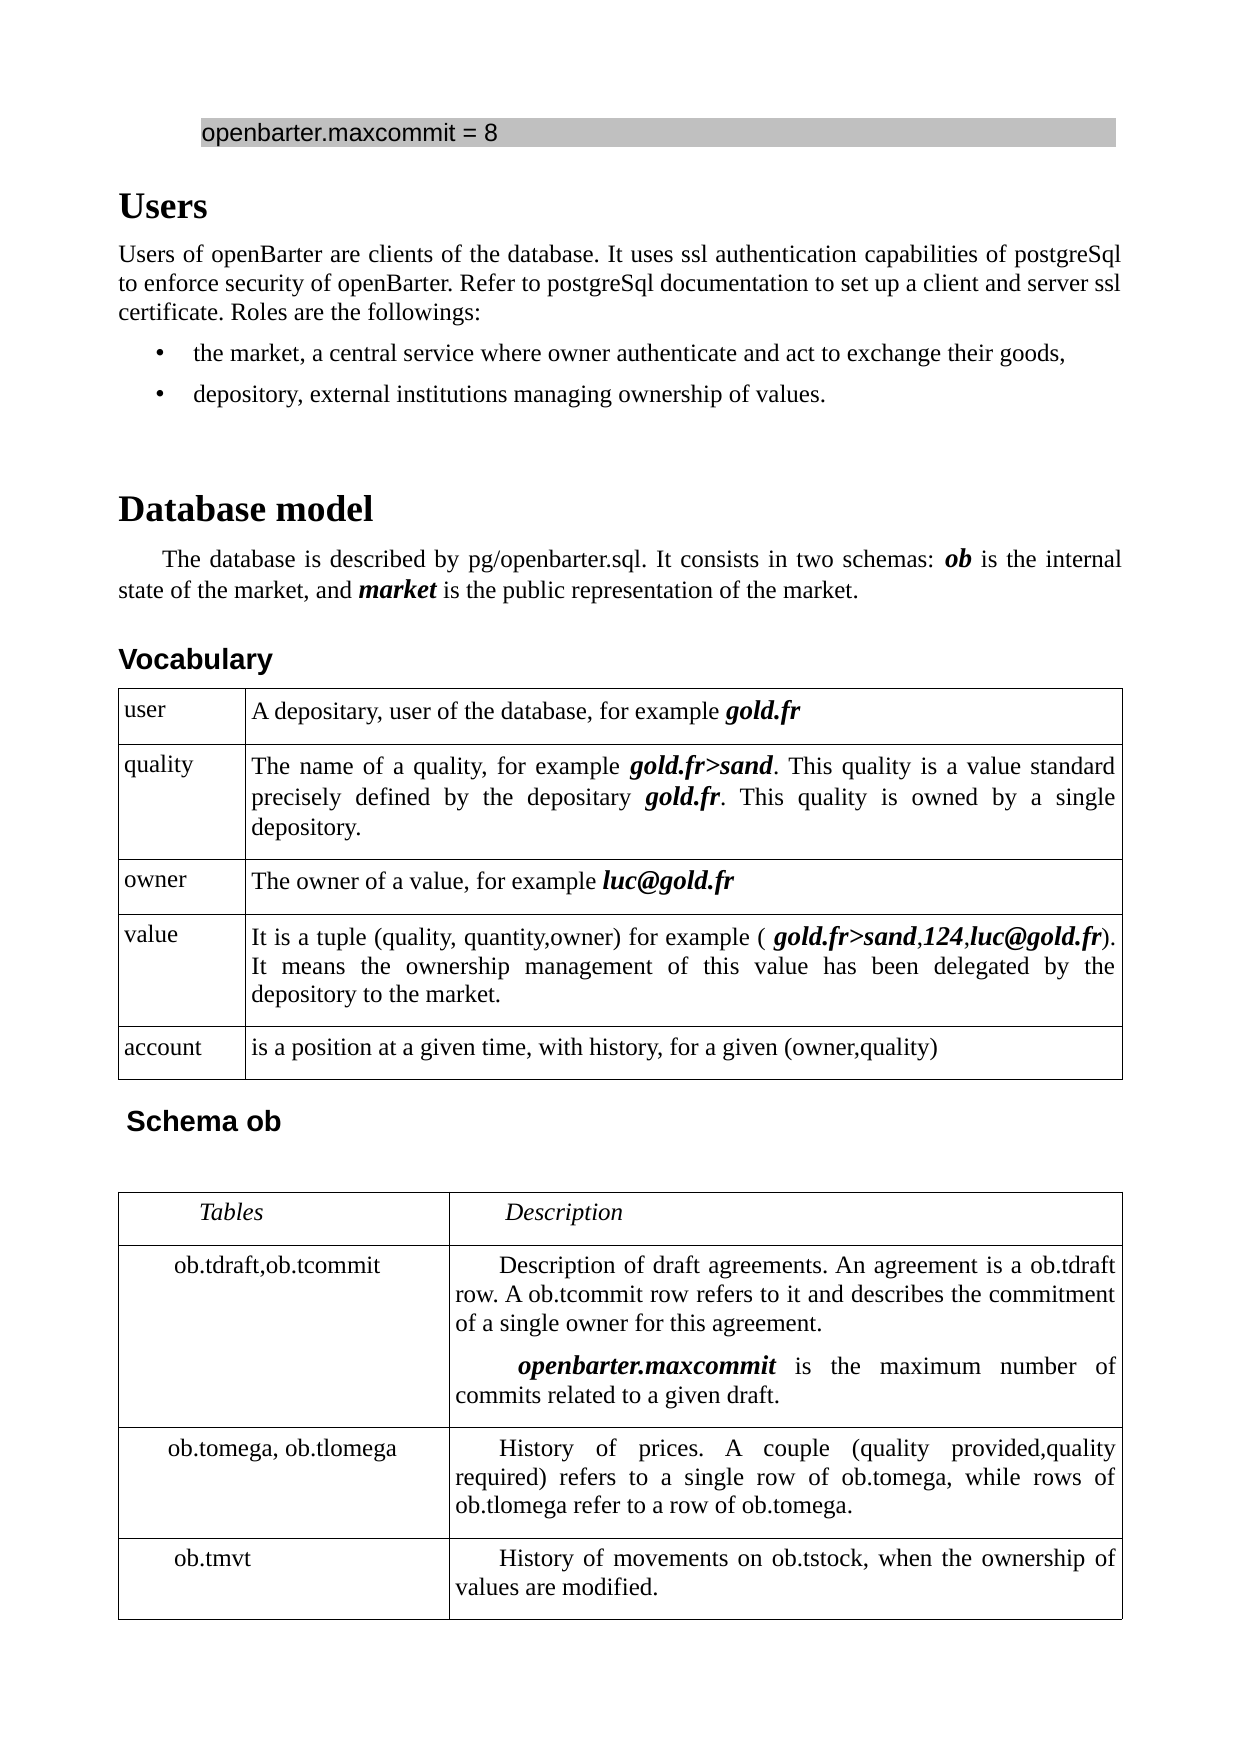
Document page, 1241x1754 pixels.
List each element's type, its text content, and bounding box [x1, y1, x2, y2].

text The database is described by pg/openbarter.sql. It consists in two schemas: ob is the internal state of the market, and market is the public representation of the market. [118, 542, 1122, 605]
list depository, external institutions managing ownership of values. [156, 379, 1122, 408]
table_cell The owner of a value, for example luc@gold.fr [246, 860, 1122, 914]
table_cell owner [119, 860, 245, 914]
list the market, a central service where owner authenticate and act to exchange their goods, [156, 338, 1122, 367]
table_cell quality [119, 745, 245, 858]
table_cell History of prices. A couple (quality provided,quality required) refers to a single row of ob.tomega, while rows of ob.tlomega refer to a row of ob.tomega. [450, 1428, 1122, 1537]
table_cell It is a tuple (quality, quantity,owner) for example ( gold.fr>sand,124,luc@gold.fr). It means the ownership management of this value has been delegated by the depository to the market. [246, 915, 1122, 1026]
table_cell History of movements on ob.tstock, when the ownership of values are modified. [450, 1539, 1122, 1619]
table_cell ob.tmvt [119, 1539, 449, 1619]
table_header A depositary, user of the database, for example gold.fr [246, 689, 1122, 743]
table_cell Description of draft agreements. An agreement is a ob.tdraft row. A ob.tcommit row refers to it and describes the commitment of a single owner for this agreement. openbarter.maxcommit is the maximum number of commits related to a given draft. [450, 1246, 1122, 1427]
text Users of openBarter are clients of the database. It uses ssl authentication capabilities of postgreSql to enforce security of openBarter. Refer to postgreSql documentation to set up a client and server ssl certificate. Roles are the followings: [118, 239, 1122, 326]
subtitle Users [118, 184, 1122, 227]
table_header Tables [119, 1193, 449, 1244]
table_cell account [119, 1027, 245, 1079]
subtitle Vocabulary [118, 642, 1122, 676]
table_header Description [450, 1193, 1122, 1244]
subtitle Schema ob [118, 1104, 1122, 1138]
table_cell value [119, 915, 245, 1026]
table_cell is a position at a given time, with history, for a given (owner,quality) [246, 1027, 1122, 1079]
text openbarter.maxcommit = 8 [201, 118, 1116, 147]
subtitle Database model [118, 487, 1122, 530]
table_cell The name of a quality, for example gold.fr>sand. This quality is a value standard precisely defined by the depositary gold.fr. This quality is owned by a single depository. [246, 745, 1122, 858]
table_header user [119, 689, 245, 743]
table_cell ob.tomega, ob.tlomega [119, 1428, 449, 1537]
table_cell ob.tdraft,ob.tcommit [119, 1246, 449, 1427]
